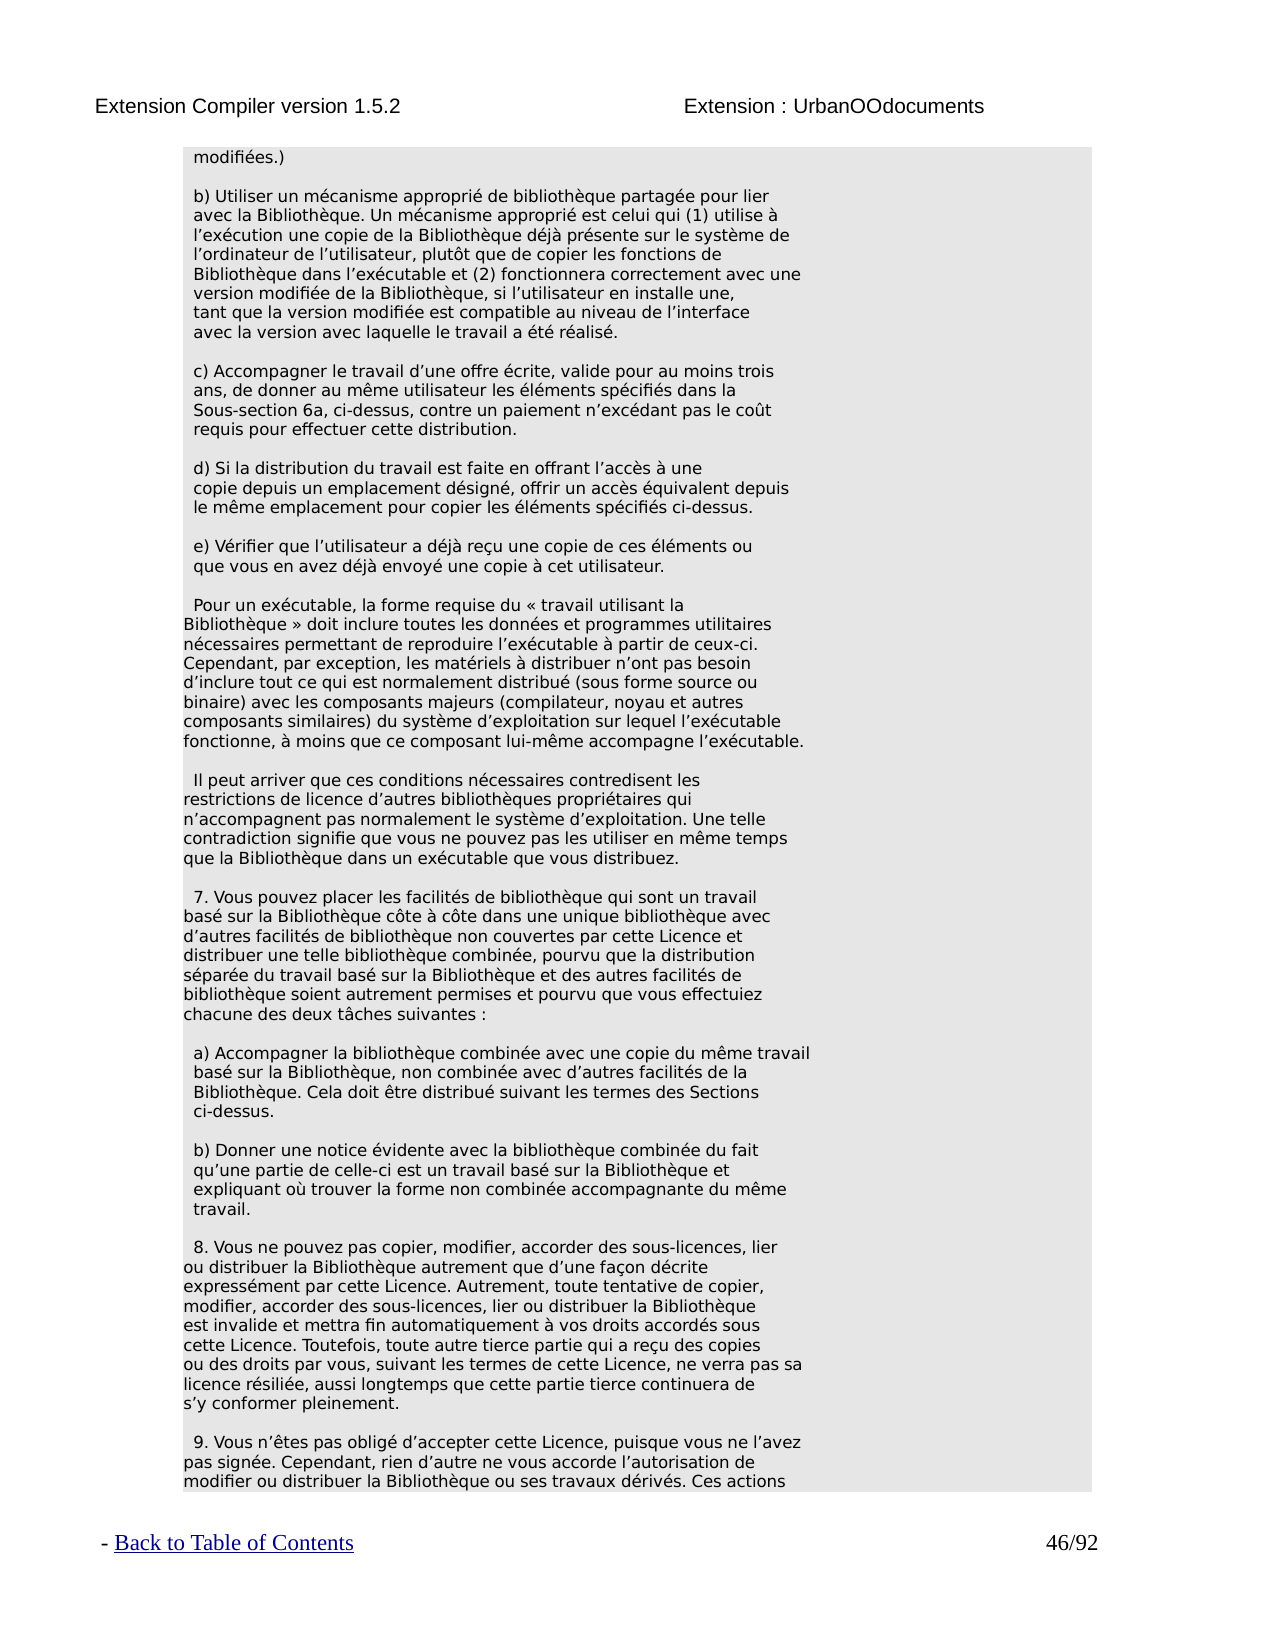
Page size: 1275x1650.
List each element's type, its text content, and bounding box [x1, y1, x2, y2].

text Bibliothèque. Cela doit être distribué suivant les termes des Sections [183, 1082, 1092, 1102]
text b) Utiliser un mécanisme approprié de bibliothèque partagée pour lier [183, 186, 1092, 206]
text Pour un exécutable, la forme requise du « travail utilisant la [183, 596, 1092, 615]
text s’y conformer pleinement. [183, 1394, 1092, 1414]
text licence résiliée, aussi longtemps que cette partie tierce continuera de [183, 1375, 1092, 1394]
text b) Donner une notice évidente avec la bibliothèque combinée du fait [183, 1141, 1092, 1160]
text expliquant où trouver la forme non combinée accompagnante du même [183, 1180, 1092, 1199]
text pas signée. Cependant, rien d’autre ne vous accorde l’autorisation de [183, 1453, 1092, 1472]
text e) Vérifier que l’utilisateur a déjà reçu une copie de ces éléments ou [183, 537, 1092, 557]
text 9. Vous n’êtes pas obligé d’accepter cette Licence, puisque vous ne l’avez [183, 1433, 1092, 1453]
text contradiction signifie que vous ne pouvez pas les utiliser en même temps [183, 829, 1092, 849]
text l’exécution une copie de la Bibliothèque déjà présente sur le système de [183, 225, 1092, 245]
text requis pour effectuer cette distribution. [183, 420, 1092, 440]
text copie depuis un emplacement désigné, offrir un accès équivalent depuis [183, 479, 1092, 498]
text que la Bibliothèque dans un exécutable que vous distribuez. [183, 849, 1092, 868]
text avec la version avec laquelle le travail a été réalisé. [183, 323, 1092, 342]
text Sous-section 6a, ci-dessus, contre un paiement n’excédant pas le coût [183, 401, 1092, 420]
text 8. Vous ne pouvez pas copier, modifier, accorder des sous-licences, lier [183, 1238, 1092, 1258]
text expressément par cette Licence. Autrement, toute tentative de copier, [183, 1277, 1092, 1297]
text c) Accompagner le travail d’une offre écrite, valide pour au moins trois [183, 362, 1092, 381]
text basé sur la Bibliothèque côte à côte dans une unique bibliothèque avec [183, 907, 1092, 927]
text le même emplacement pour copier les éléments spécifiés ci-dessus. [183, 498, 1092, 518]
text modifiées.) [183, 147, 1092, 167]
text tant que la version modifiée est compatible au niveau de l’interface [183, 303, 1092, 323]
text avec la Bibliothèque. Un mécanisme approprié est celui qui (1) utilise à [183, 206, 1092, 225]
text basé sur la Bibliothèque, non combinée avec d’autres facilités de la [183, 1063, 1092, 1082]
text est invalide et mettra fin automatiquement à vos droits accordés sous [183, 1316, 1092, 1336]
text distribuer une telle bibliothèque combinée, pourvu que la distribution [183, 946, 1092, 966]
text version modifiée de la Bibliothèque, si l’utilisateur en installe une, [183, 284, 1092, 303]
text Cependant, par exception, les matériels à distribuer n’ont pas besoin [183, 654, 1092, 673]
text 7. Vous pouvez placer les facilités de bibliothèque qui sont un travail [183, 888, 1092, 907]
text ou distribuer la Bibliothèque autrement que d’une façon décrite [183, 1258, 1092, 1277]
text travail. [183, 1199, 1092, 1219]
text bibliothèque soient autrement permises et pourvu que vous effectuiez [183, 985, 1092, 1004]
text ou des droits par vous, suivant les termes de cette Licence, ne verra pas sa [183, 1355, 1092, 1375]
text d’autres facilités de bibliothèque non couvertes par cette Licence et [183, 927, 1092, 946]
text ans, de donner au même utilisateur les éléments spécifiés dans la [183, 381, 1092, 401]
text fonctionne, à moins que ce composant lui-même accompagne l’exécutable. [183, 732, 1092, 751]
text cette Licence. Toutefois, toute autre tierce partie qui a reçu des copies [183, 1336, 1092, 1355]
text a) Accompagner la bibliothèque combinée avec une copie du même travail [183, 1043, 1092, 1063]
text Il peut arriver que ces conditions nécessaires contredisent les [183, 771, 1092, 790]
text nécessaires permettant de reproduire l’exécutable à partir de ceux-ci. [183, 634, 1092, 654]
text d’inclure tout ce qui est normalement distribué (sous forme source ou [183, 673, 1092, 693]
text modifier ou distribuer la Bibliothèque ou ses travaux dérivés. Ces actions [183, 1472, 1092, 1492]
text composants similaires) du système d’exploitation sur lequel l’exécutable [183, 712, 1092, 732]
text n’accompagnent pas normalement le système d’exploitation. Une telle [183, 810, 1092, 829]
text modifier, accorder des sous-licences, lier ou distribuer la Bibliothèque [183, 1297, 1092, 1316]
text qu’une partie de celle-ci est un travail basé sur la Bibliothèque et [183, 1160, 1092, 1180]
text que vous en avez déjà envoyé une copie à cet utilisateur. [183, 557, 1092, 576]
text binaire) avec les composants majeurs (compilateur, noyau et autres [183, 693, 1092, 712]
text restrictions de licence d’autres bibliothèques propriétaires qui [183, 790, 1092, 810]
text ci-dessus. [183, 1102, 1092, 1121]
text d) Si la distribution du travail est faite en offrant l’accès à une [183, 459, 1092, 479]
text Bibliothèque » doit inclure toutes les données et programmes utilitaires [183, 615, 1092, 634]
text chacune des deux tâches suivantes : [183, 1004, 1092, 1024]
text l’ordinateur de l’utilisateur, plutôt que de copier les fonctions de [183, 245, 1092, 264]
text Bibliothèque dans l’exécutable et (2) fonctionnera correctement avec une [183, 264, 1092, 284]
text séparée du travail basé sur la Bibliothèque et des autres facilités de [183, 966, 1092, 985]
